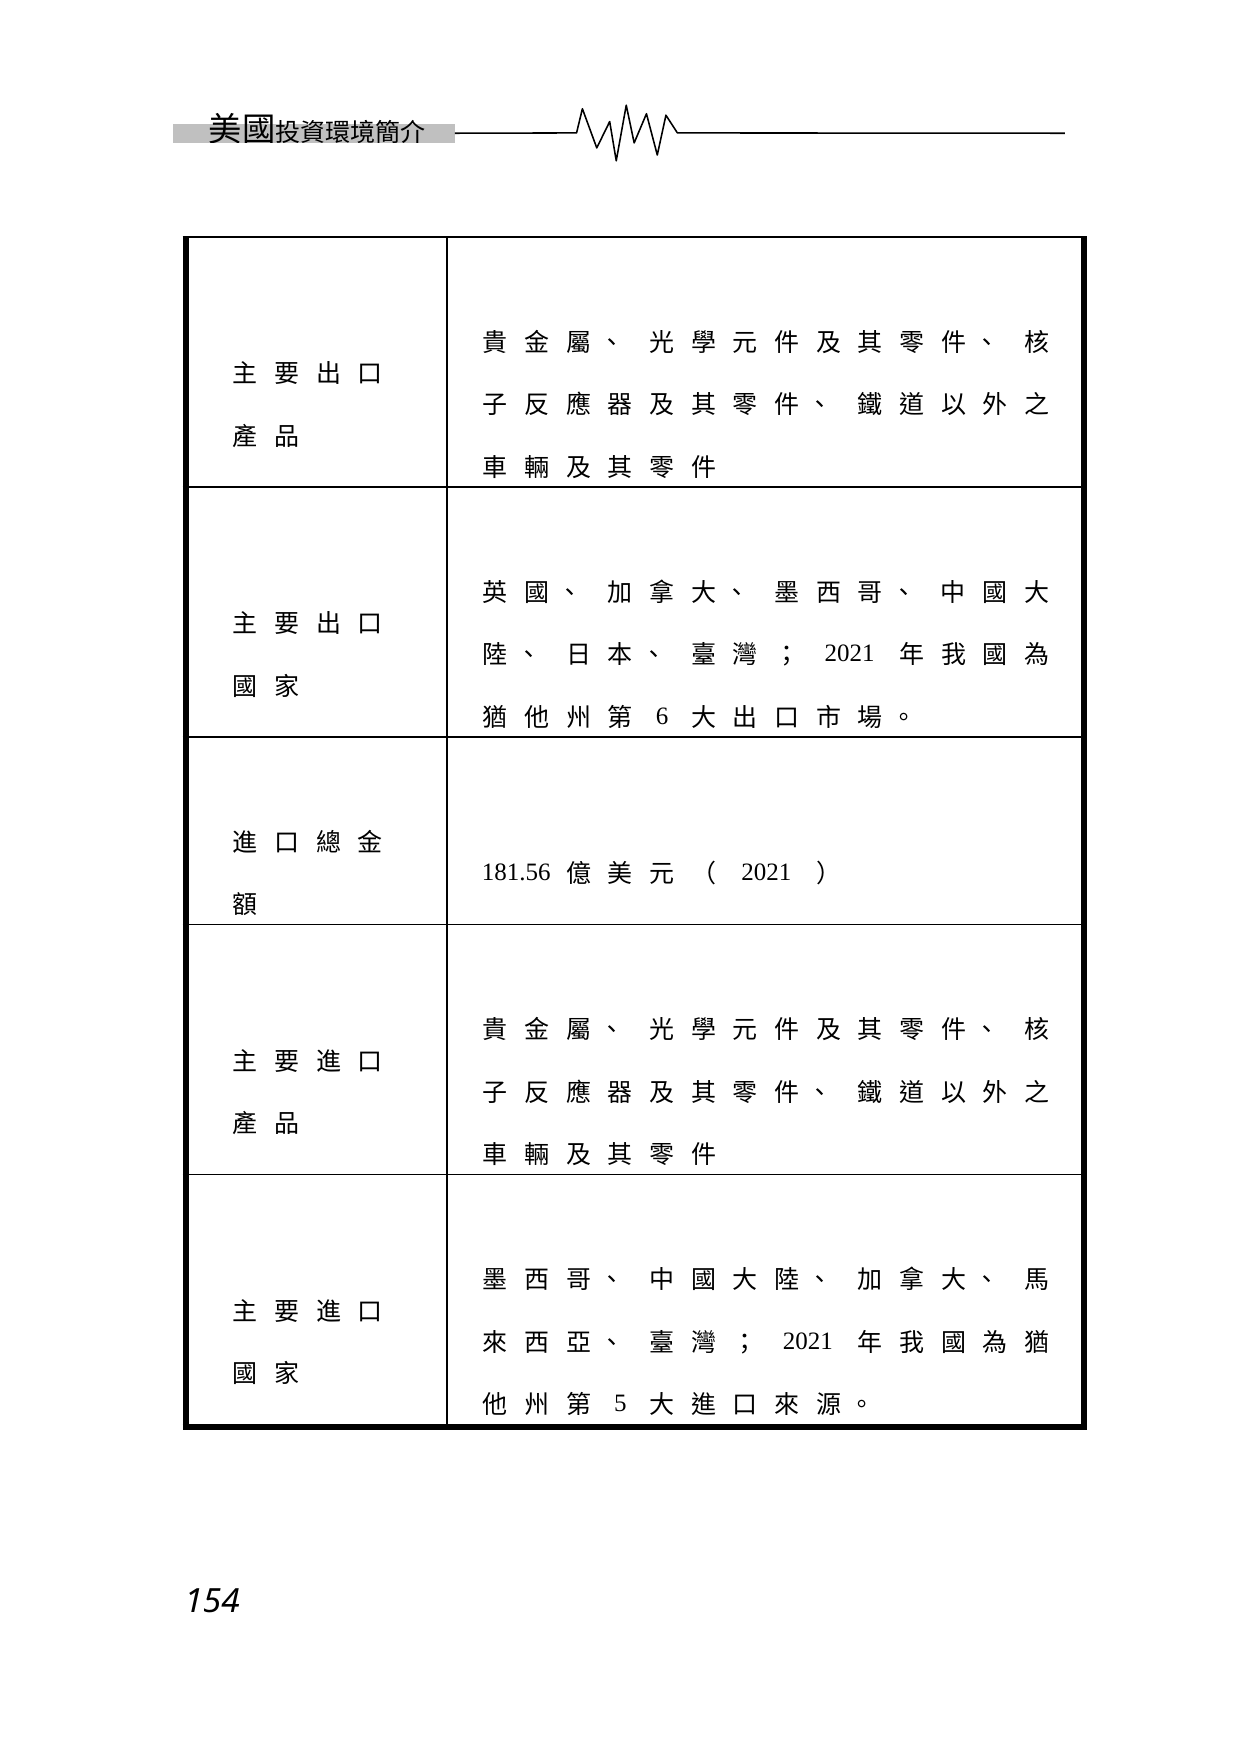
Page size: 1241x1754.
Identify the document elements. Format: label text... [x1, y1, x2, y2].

table_cell 進口總金額 [189, 738, 446, 924]
table_cell 主要進口國家 [189, 1175, 446, 1424]
table_cell 貴金屬、光學元件及其零件、核子反應器及其零件、鐵道以外之車輛及其零件 [448, 238, 1081, 486]
table_cell 181.56億美元（2021） [448, 738, 1081, 924]
table_cell 墨西哥、中國大陸、加拿大、馬來西亞、臺灣；2021年我國為猶他州第5大進口來源。 [448, 1175, 1081, 1424]
table_cell 英國、加拿大、墨西哥、中國大陸、日本、臺灣；2021年我國為猶他州第6大出口市場。 [448, 488, 1081, 736]
table_cell 貴金屬、光學元件及其零件、核子反應器及其零件、鐵道以外之車輛及其零件 [448, 925, 1081, 1174]
table_cell 主要進口產品 [189, 925, 446, 1174]
table_cell 主要出口國家 [189, 488, 446, 736]
table_cell 主要出口產品 [189, 238, 446, 486]
